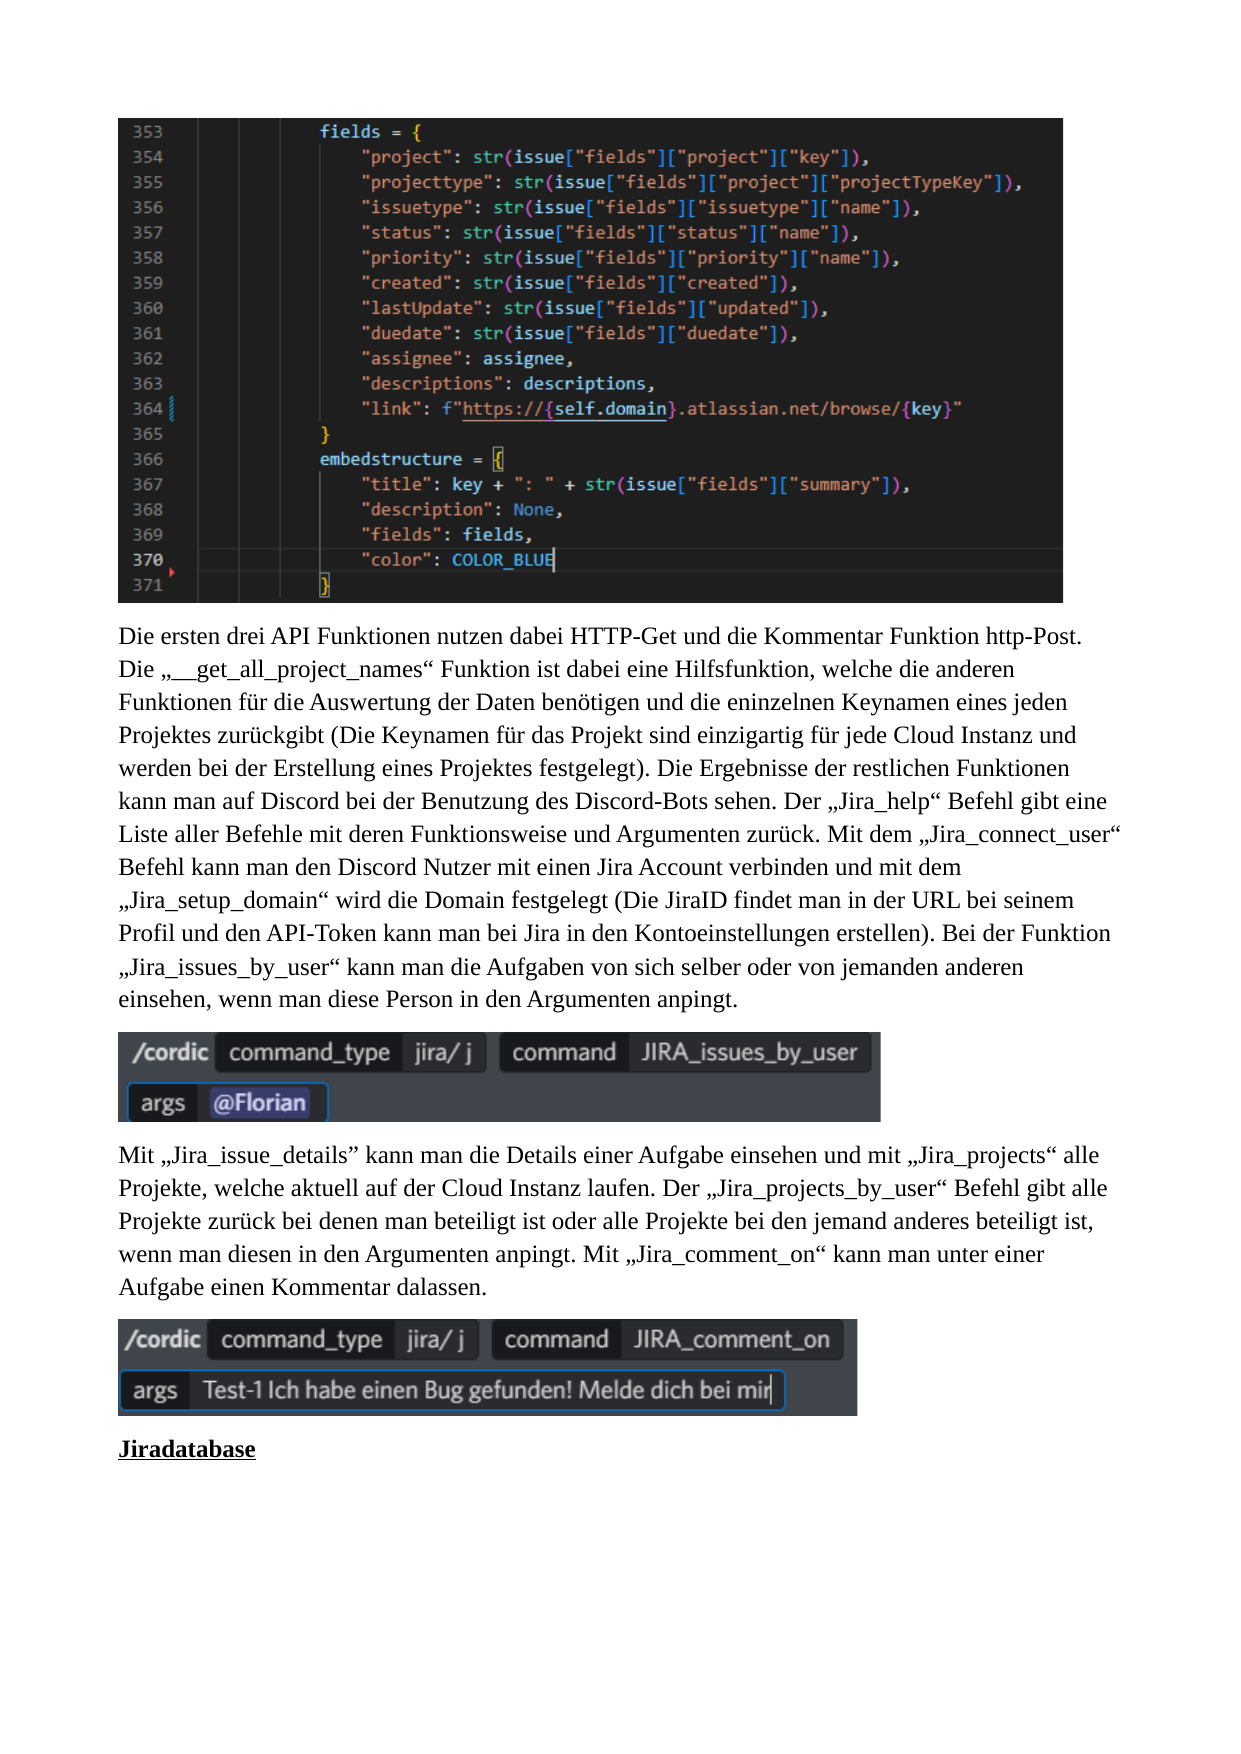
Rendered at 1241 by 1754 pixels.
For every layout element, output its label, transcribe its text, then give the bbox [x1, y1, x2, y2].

picture [118, 1319, 858, 1416]
text Jiradatabase [118, 1434, 1122, 1463]
text Mit „Jira_issue_details” kann man die Details einer Aufgabe einsehen und mit „Jira_projects“ alle Projekte, welche aktuell auf der Cloud Instanz laufen. Der „Jira_projects_by_user“ Befehl gibt alle Projekte zurück bei denen man beteiligt ist oder alle Projekte bei den jemand anderes beteiligt ist, wenn man diesen in den Argumenten anpingt. Mit „Jira_comment_on“ kann man unter einer Aufgabe einen Kommentar dalassen. [118, 1140, 1122, 1301]
picture [118, 118, 1064, 603]
text Die ersten drei API Funktionen nutzen dabei HTTP-Get und die Kommentar Funktion http-Post. Die „__get_all_project_names“ Funktion ist dabei eine Hilfsfunktion, welche die anderen Funktionen für die Auswertung der Daten benötigen und die eninzelnen Keynamen eines jeden Projektes zurückgibt (Die Keynamen für das Projekt sind einzigartig für jede Cloud Instanz und werden bei der Erstellung eines Projektes festgelegt). Die Ergebnisse der restlichen Funktionen kann man auf Discord bei der Benutzung des Discord-Bots sehen. Der „Jira_help“ Befehl gibt eine Liste aller Befehle mit deren Funktionsweise und Argumenten zurück. Mit dem „Jira_connect_user“ Befehl kann man den Discord Nutzer mit einen Jira Account verbinden und mit dem „Jira_setup_domain“ wird die Domain festgelegt (Die JiraID findet man in der URL bei seinem Profil und den API-Token kann man bei Jira in den Kontoeinstellungen erstellen). Bei der Funktion „Jira_issues_by_user“ kann man die Aufgaben von sich selber oder von jemanden anderen einsehen, wenn man diese Person in den Argumenten anpingt. [118, 621, 1122, 1013]
picture [118, 1032, 881, 1122]
